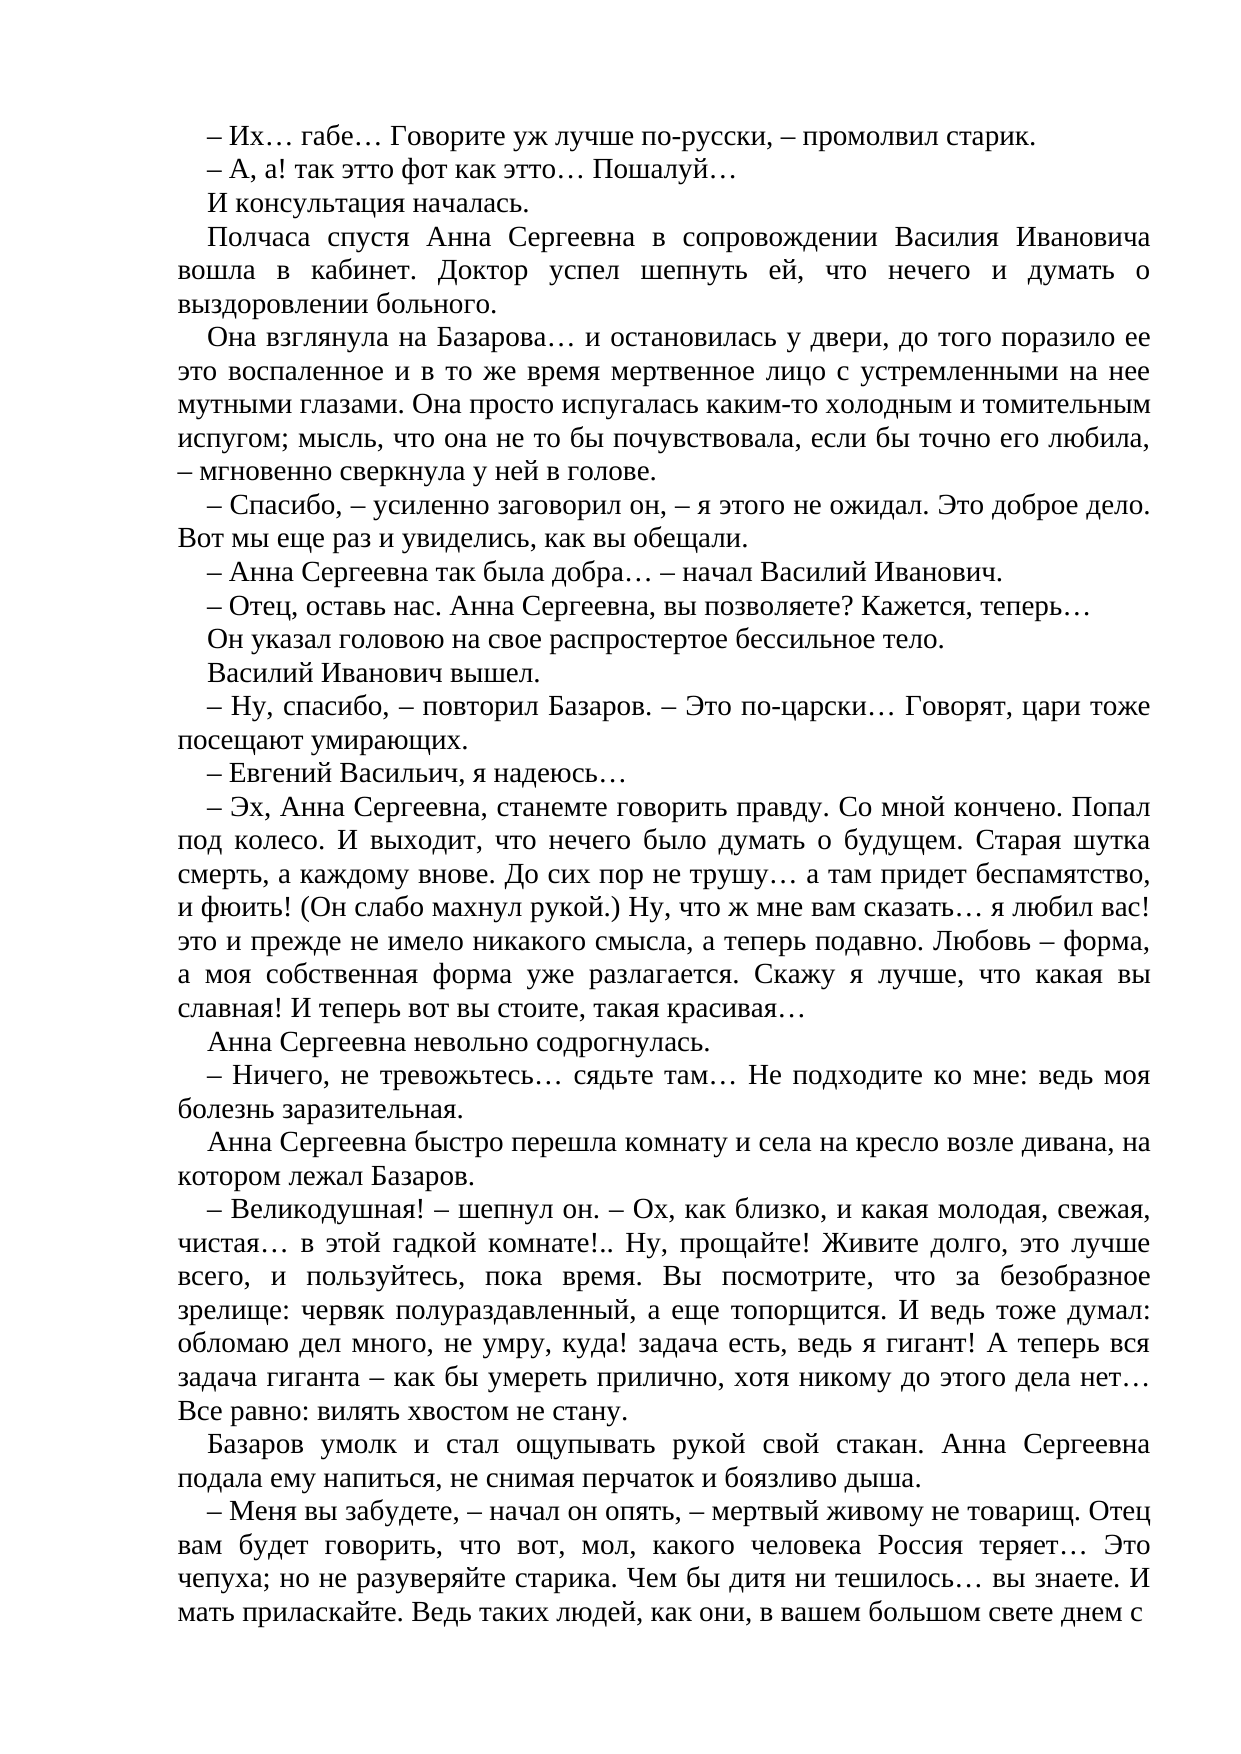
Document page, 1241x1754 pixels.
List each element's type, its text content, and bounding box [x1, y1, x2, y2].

text – Эх, Анна Сергеевна, станемте говорить правду. Со мной кончено. Попал под колесо. И выходит, что нечего было думать о будущем. Старая шутка смерть, а каждому внове. До сих пор не трушу… а там придет беспамятство, и фюить! (Он слабо махнул рукой.) Ну, что ж мне вам сказать… я любил вас! это и прежде не имело никакого смысла, а теперь подавно. Любовь – форма, а моя собственная форма уже разлагается. Скажу я лучше, что какая вы славная! И теперь вот вы стоите, такая красивая… [177, 789, 1152, 1024]
text – Евгений Васильич, я надеюсь… [177, 755, 1152, 789]
text Василий Иванович вышел. [177, 655, 1152, 688]
text Она взглянула на Базарова… и остановилась у двери, до того поразило ее это воспаленное и в то же время мертвенное лицо с устремленными на нее мутными глазами. Она просто испугалась каким-то холодным и томительным испугом; мысль, что она не то бы почувствовала, если бы точно его любила, – мгновенно сверкнула у ней в голове. [177, 319, 1152, 487]
text – А, а! так этто фот как этто… Пошалуй… [177, 152, 1152, 185]
text – Спасибо, – усиленно заговорил он, – я этого не ожидал. Это доброе дело. Вот мы еще раз и увиделись, как вы обещали. [177, 487, 1152, 554]
text Он указал головою на свое распростертое бессильное тело. [177, 621, 1152, 655]
text – Анна Сергеевна так была добра… – начал Василий Иванович. [177, 554, 1152, 588]
text Полчаса спустя Анна Сергеевна в сопровождении Василия Ивановича вошла в кабинет. Доктор успел шепнуть ей, что нечего и думать о выздоровлении больного. [177, 219, 1152, 319]
text – Меня вы забудете, – начал он опять, – мертвый живому не товарищ. Отец вам будет говорить, что вот, мол, какого человека Россия теряет… Это чепуха; но не разуверяйте старика. Чем бы дитя ни тешилось… вы знаете. И мать приласкайте. Ведь таких людей, как они, в вашем большом свете днем с [177, 1493, 1152, 1627]
text Анна Сергеевна быстро перешла комнату и села на кресло возле дивана, на котором лежал Базаров. [177, 1124, 1152, 1191]
text И консультация началась. [177, 185, 1152, 219]
text Базаров умолк и стал ощупывать рукой свой стакан. Анна Сергеевна подала ему напиться, не снимая перчаток и боязливо дыша. [177, 1426, 1152, 1493]
text – Ну, спасибо, – повторил Базаров. – Это по-царски… Говорят, цари тоже посещают умирающих. [177, 688, 1152, 755]
text – Отец, оставь нас. Анна Сергеевна, вы позволяете? Кажется, теперь… [177, 588, 1152, 621]
text – Ничего, не тревожьтесь… сядьте там… Не подходите ко мне: ведь моя болезнь заразительная. [177, 1057, 1152, 1124]
text – Их… габе… Говорите уж лучше по-русски, – промолвил старик. [177, 118, 1152, 152]
text Анна Сергеевна невольно содрогнулась. [177, 1024, 1152, 1057]
text – Великодушная! – шепнул он. – Ох, как близко, и какая молодая, свежая, чистая… в этой гадкой комнате!.. Ну, прощайте! Живите долго, это лучше всего, и пользуйтесь, пока время. Вы посмотрите, что за безобразное зрелище: червяк полураздавленный, а еще топорщится. И ведь тоже думал: обломаю дел много, не умру, куда! задача есть, ведь я гигант! А теперь вся задача гиганта – как бы умереть прилично, хотя никому до этого дела нет… Все равно: вилять хвостом не стану. [177, 1191, 1152, 1426]
